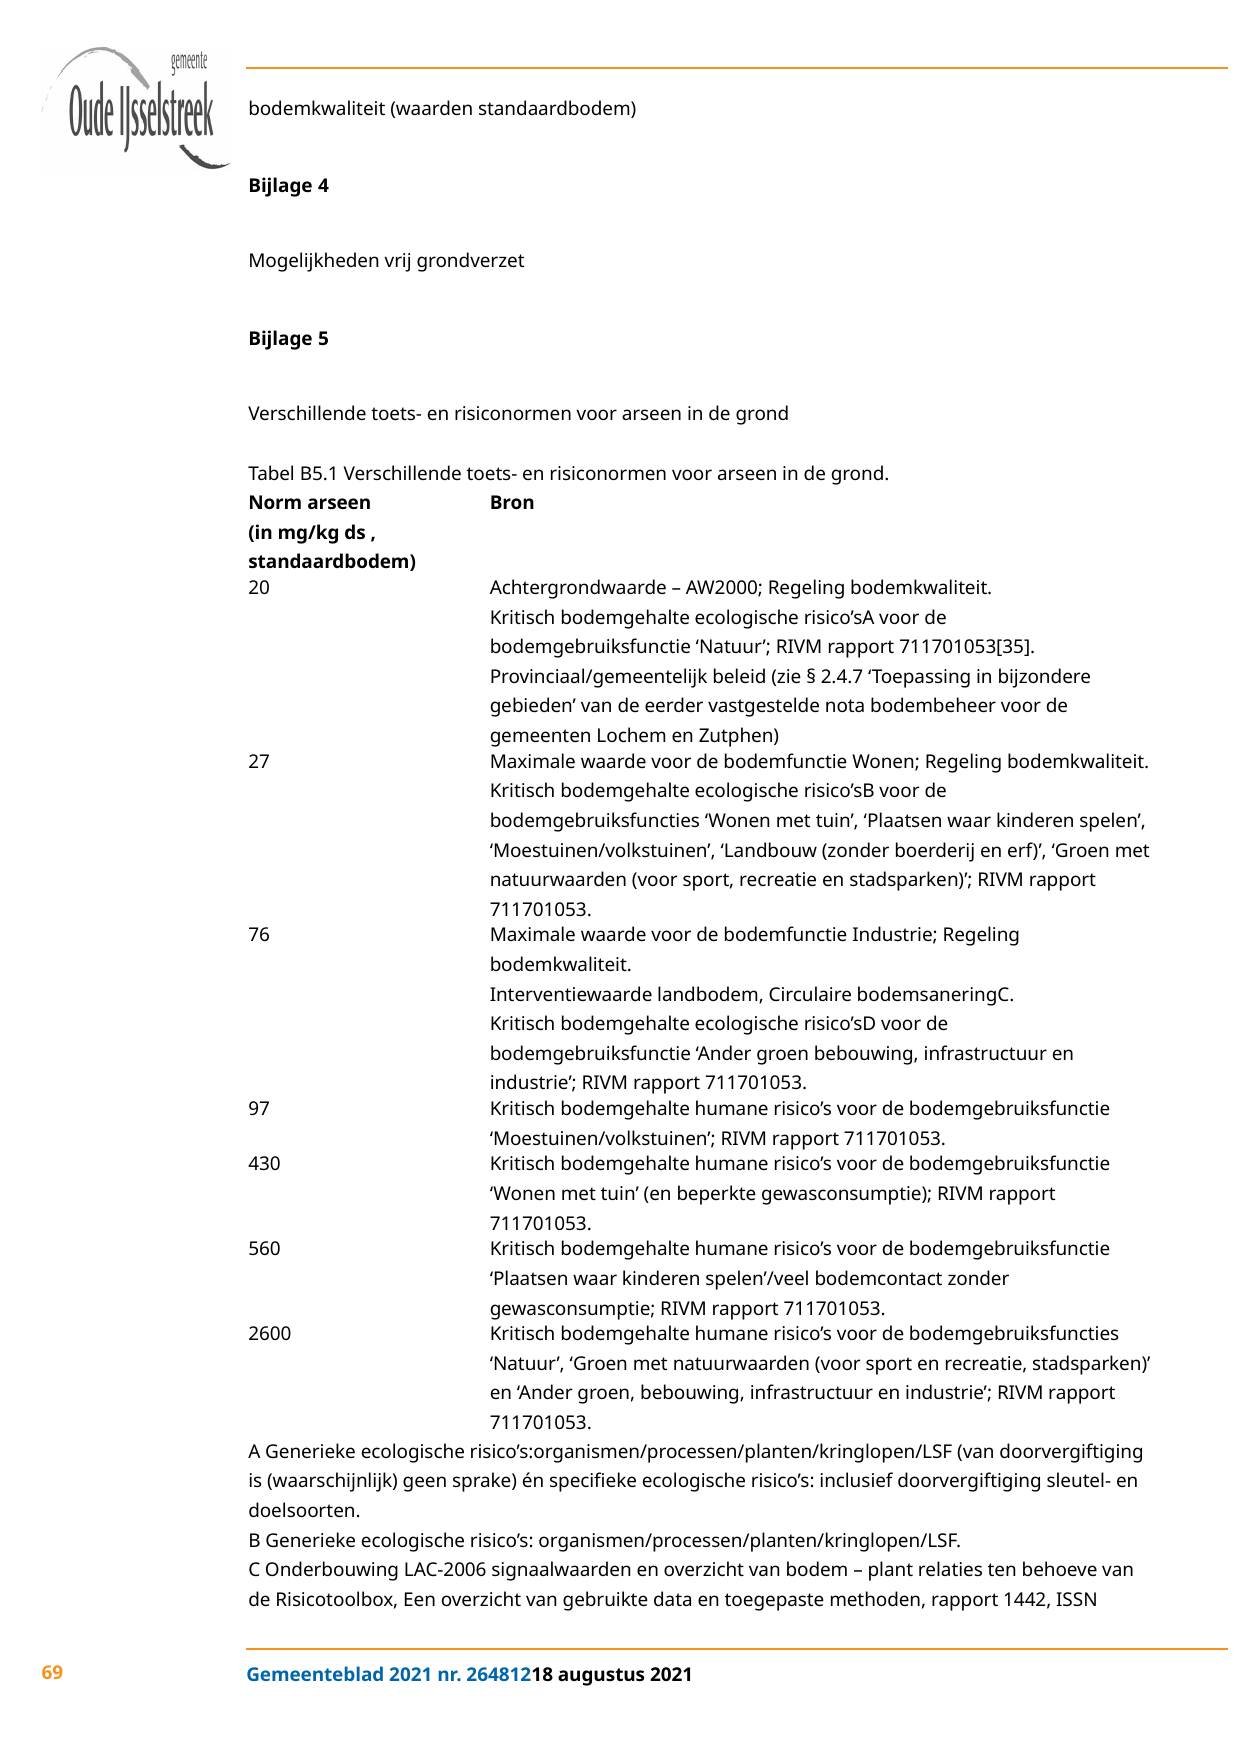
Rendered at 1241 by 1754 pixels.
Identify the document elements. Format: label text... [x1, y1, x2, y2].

table_cell 97 [248, 1095, 489, 1151]
table_cell Kritisch bodemgehalte humane risico’s voor de bodemgebruiksfunctie ‘Moestuinen/volkstuinen’; RIVM rapport 711701053. [490, 1095, 1152, 1151]
table_cell 2600 [248, 1320, 489, 1435]
text B Generieke ecologische risico’s: organismen/processen/planten/kringlopen/LSF. [248, 1527, 1152, 1553]
table_cell 20 [248, 574, 489, 748]
table_cell 76 [248, 922, 489, 1095]
text Verschillende toets- en risiconormen voor arseen in de grond [248, 401, 1152, 426]
text Tabel B5.1 Verschillende toets- en risiconormen voor arseen in de grond. [248, 460, 1152, 486]
table_cell 430 [248, 1151, 489, 1236]
table_cell 27 [248, 748, 489, 922]
table_cell Maximale waarde voor de bodemfunctie Wonen; Regeling bodemkwaliteit. Kritisch bodemgehalte ecologische risico’sB voor de bodemgebruiksfuncties ‘Wonen met tuin’, ‘Plaatsen waar kinderen spelen’, ‘Moestuinen/volkstuinen’, ‘Landbouw (zonder boerderij en erf)’, ‘Groen met natuurwaarden (voor sport, recreatie en stadsparken)’; RIVM rapport 711701053. [490, 748, 1152, 922]
table_cell Maximale waarde voor de bodemfunctie Industrie; Regeling bodemkwaliteit. Interventiewaarde landbodem, Circulaire bodemsaneringC. Kritisch bodemgehalte ecologische risico’sD voor de bodemgebruiksfunctie ‘Ander groen bebouwing, infrastructuur en industrie’; RIVM rapport 711701053. [490, 922, 1152, 1095]
table_cell Kritisch bodemgehalte humane risico’s voor de bodemgebruiksfunctie ‘Wonen met tuin’ (en beperkte gewasconsumptie); RIVM rapport 711701053. [490, 1151, 1152, 1236]
text bodemkwaliteit (waarden standaardbodem) [248, 95, 1152, 121]
text Mogelijkheden vrij grondverzet [248, 248, 1152, 273]
table_header Norm arseen (in mg/kg ds , standaardbodem) [248, 490, 489, 574]
table_cell Kritisch bodemgehalte humane risico’s voor de bodemgebruiksfuncties ‘Natuur’, ‘Groen met natuurwaarden (voor sport en recreatie, stadsparken)’ en ‘Ander groen, bebouwing, infrastructuur en industrie’; RIVM rapport 711701053. [490, 1320, 1152, 1435]
text C Onderbouwing LAC-2006 signaalwaarden en overzicht van bodem – plant relaties ten behoeve van de Risicotoolbox, Een overzicht van gebruikte data en toegepaste methoden, rapport 1442, ISSN [248, 1556, 1152, 1612]
table_cell Kritisch bodemgehalte humane risico’s voor de bodemgebruiksfunctie ‘Plaatsen waar kinderen spelen’/veel bodemcontact zonder gewasconsumptie; RIVM rapport 711701053. [490, 1236, 1152, 1320]
text Bijlage 4 [248, 170, 1152, 198]
table_cell Achtergrondwaarde – AW2000; Regeling bodemkwaliteit. Kritisch bodemgehalte ecologische risico’sA voor de bodemgebruiksfunctie ‘Natuur’; RIVM rapport 711701053[35]. Provinciaal/gemeentelijk beleid (zie § 2.4.7 ‘Toepassing in bijzondere gebieden’ van de eerder vastgestelde nota bodembeheer voor de gemeenten Lochem en Zutphen) [490, 574, 1152, 748]
text Bijlage 5 [248, 323, 1152, 351]
table_cell 560 [248, 1236, 489, 1320]
text A Generieke ecologische risico’s:organismen/processen/planten/kringlopen/LSF (van doorvergiftiging is (waarschijnlijk) geen sprake) én specifieke ecologische risico’s: inclusief doorvergiftiging sleutel- en doelsoorten. [248, 1438, 1152, 1523]
table_header Bron [490, 490, 1152, 574]
picture [41, 47, 231, 172]
